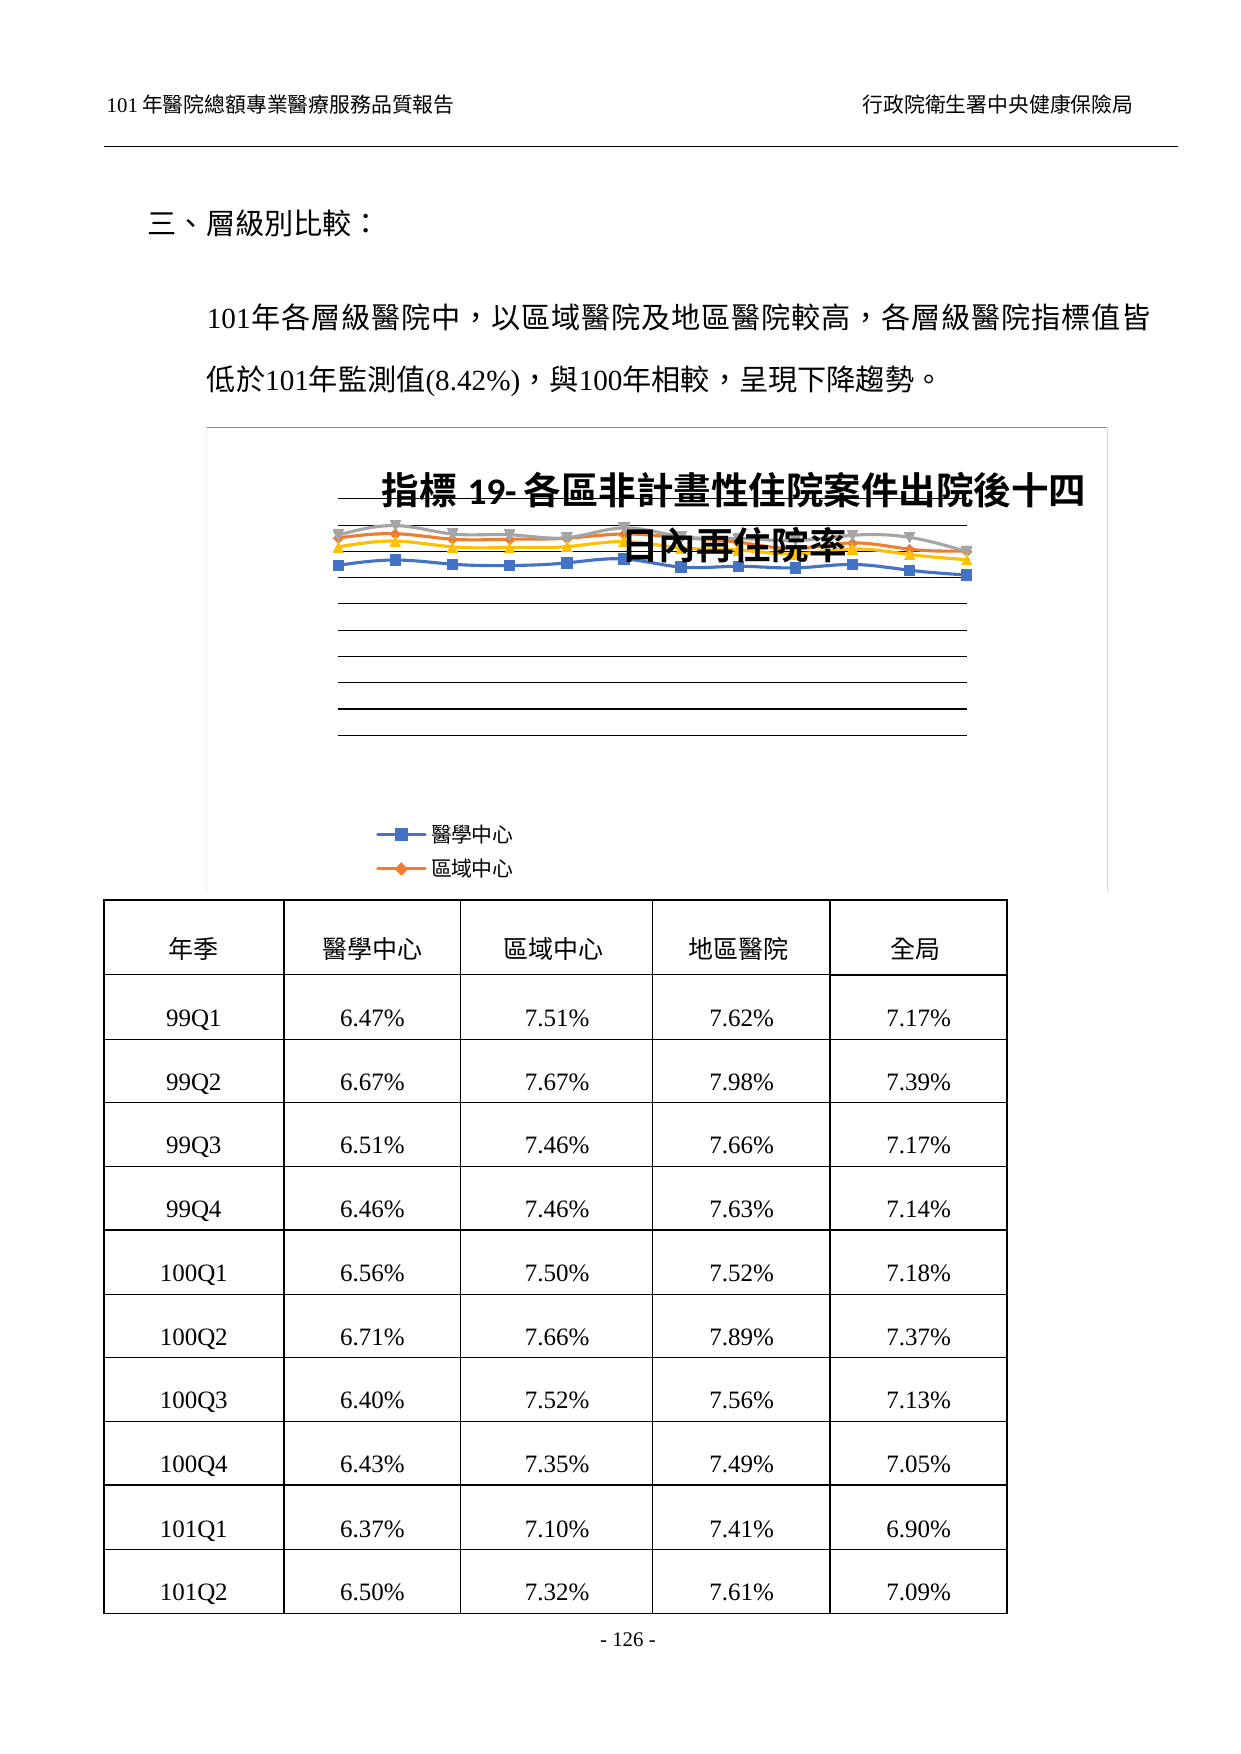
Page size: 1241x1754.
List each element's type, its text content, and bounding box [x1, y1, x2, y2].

table_header 年季 [105, 901, 283, 974]
table_cell 7.09% [831, 1550, 1006, 1612]
table_cell 7.41% [653, 1486, 829, 1549]
table_cell 7.13% [831, 1358, 1006, 1421]
table_cell 6.46% [285, 1167, 460, 1229]
table_cell 7.49% [653, 1422, 829, 1484]
table_cell 7.62% [653, 975, 829, 1038]
table_cell 7.56% [653, 1358, 829, 1421]
table_cell 7.14% [831, 1167, 1006, 1229]
table_cell 7.51% [461, 975, 652, 1038]
table_cell 99Q2 [105, 1040, 283, 1102]
table_cell 7.18% [831, 1231, 1006, 1294]
table_cell 7.17% [831, 976, 1006, 1038]
table_cell 6.37% [285, 1486, 460, 1549]
table_cell 99Q4 [105, 1167, 283, 1229]
table_cell 101Q2 [105, 1550, 283, 1612]
table_header 全局 [831, 901, 1006, 974]
table_cell 99Q3 [105, 1103, 283, 1166]
table_cell 7.05% [831, 1422, 1006, 1484]
table_cell 7.10% [461, 1486, 652, 1549]
table_cell 6.47% [285, 975, 460, 1038]
table_cell 7.46% [461, 1103, 652, 1166]
text 101年各層級醫院中，以區域醫院及地區醫院較高，各層級醫院指標值皆低於101年監測值(8.42%)，與100年相較，呈現下降趨勢。 [207, 274, 1152, 399]
table_header 區域中心 [461, 901, 652, 974]
table_cell 99Q1 [105, 975, 283, 1038]
table_header 地區醫院 [653, 901, 829, 974]
table_cell 6.50% [285, 1550, 460, 1612]
table_header 醫學中心 [285, 901, 460, 974]
table_cell 100Q2 [105, 1295, 283, 1357]
table_cell 7.46% [461, 1167, 652, 1229]
table_cell 7.61% [653, 1550, 829, 1612]
table_cell 6.43% [285, 1422, 460, 1484]
table_cell 6.71% [285, 1295, 460, 1357]
text 三、層級別比較： [128, 180, 1152, 243]
table_cell 6.67% [285, 1040, 460, 1102]
table_cell 7.50% [461, 1231, 652, 1294]
table_cell 100Q3 [105, 1358, 283, 1421]
table_cell 7.35% [461, 1422, 652, 1484]
table_cell 7.66% [653, 1103, 829, 1166]
table_cell 7.17% [831, 1103, 1006, 1166]
table_cell 6.90% [831, 1486, 1006, 1549]
table_cell 100Q1 [105, 1231, 283, 1294]
table_cell 7.32% [461, 1550, 652, 1612]
table_cell 7.98% [653, 1040, 829, 1102]
table_cell 7.52% [461, 1358, 652, 1421]
table_cell 7.52% [653, 1231, 829, 1294]
table_cell 7.66% [461, 1295, 652, 1357]
table_cell 7.67% [461, 1040, 652, 1102]
table_cell 7.39% [831, 1040, 1006, 1102]
table_cell 6.51% [285, 1103, 460, 1166]
table_cell 7.63% [653, 1167, 829, 1229]
table_cell 7.89% [653, 1295, 829, 1357]
table_cell 100Q4 [105, 1422, 283, 1484]
table_cell 6.56% [285, 1231, 460, 1294]
table_cell 6.40% [285, 1358, 460, 1421]
table_cell 7.37% [831, 1295, 1006, 1357]
table_cell 101Q1 [105, 1486, 283, 1549]
